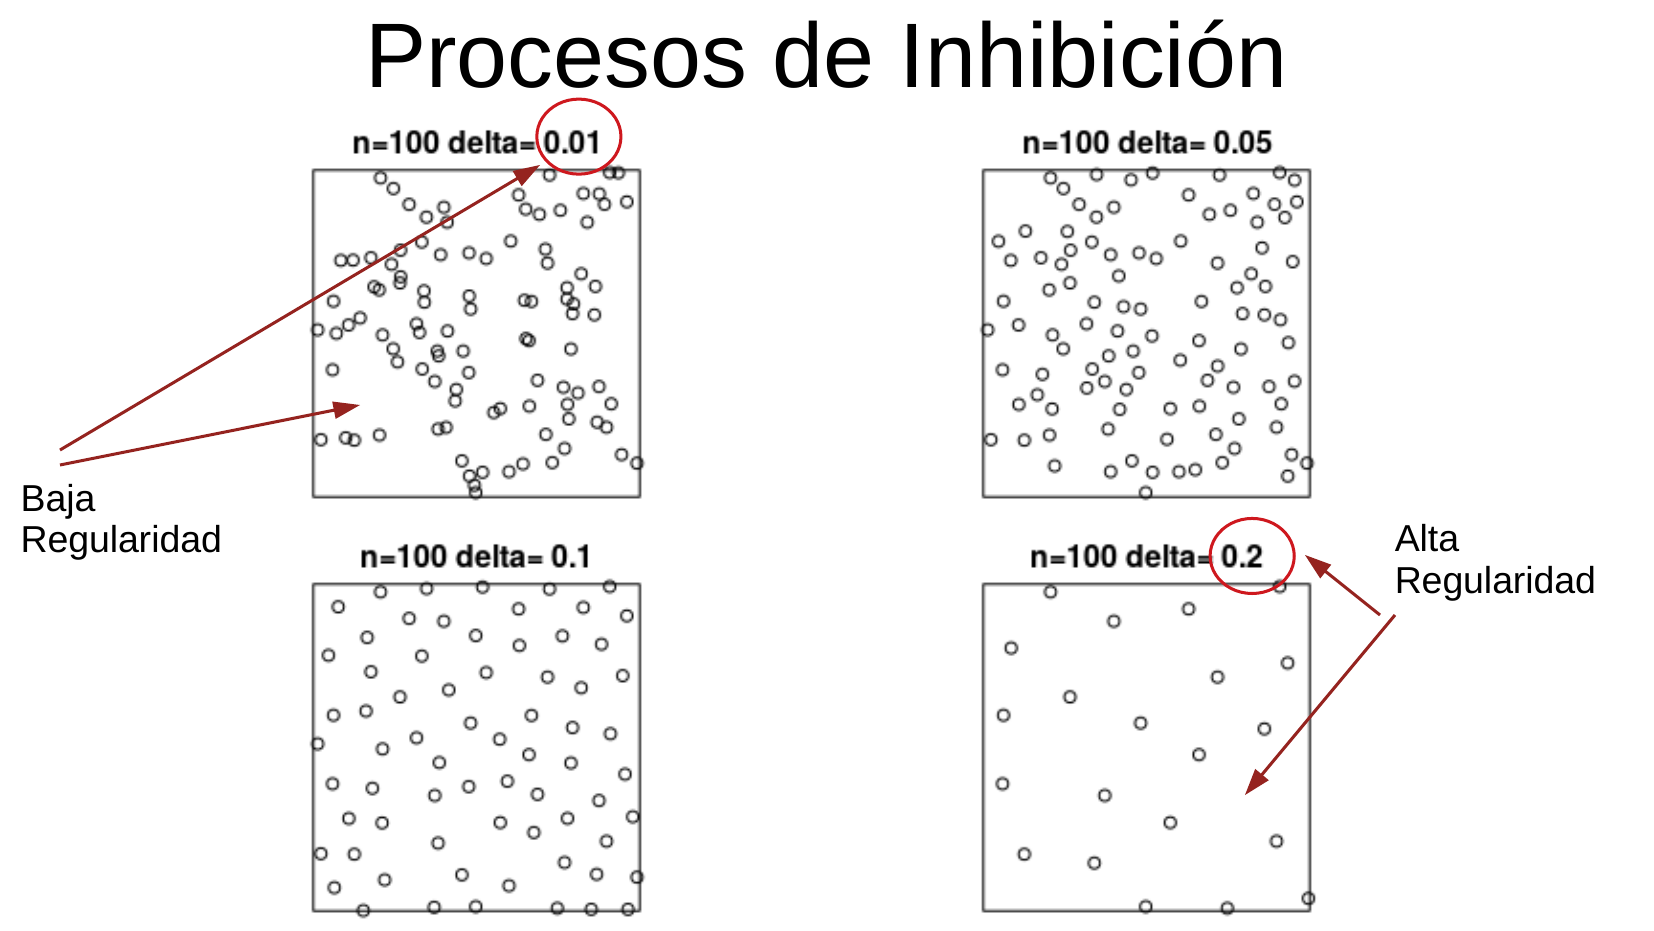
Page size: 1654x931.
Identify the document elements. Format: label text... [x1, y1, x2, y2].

text_box Alta Regularidad [1380, 510, 1636, 609]
text_box [536, 99, 621, 175]
text_box [1210, 518, 1295, 594]
picture [142, 127, 1482, 931]
title Procesos de Inhibición [82, 0, 1571, 134]
text_box Baja Regularidad [5, 469, 261, 569]
